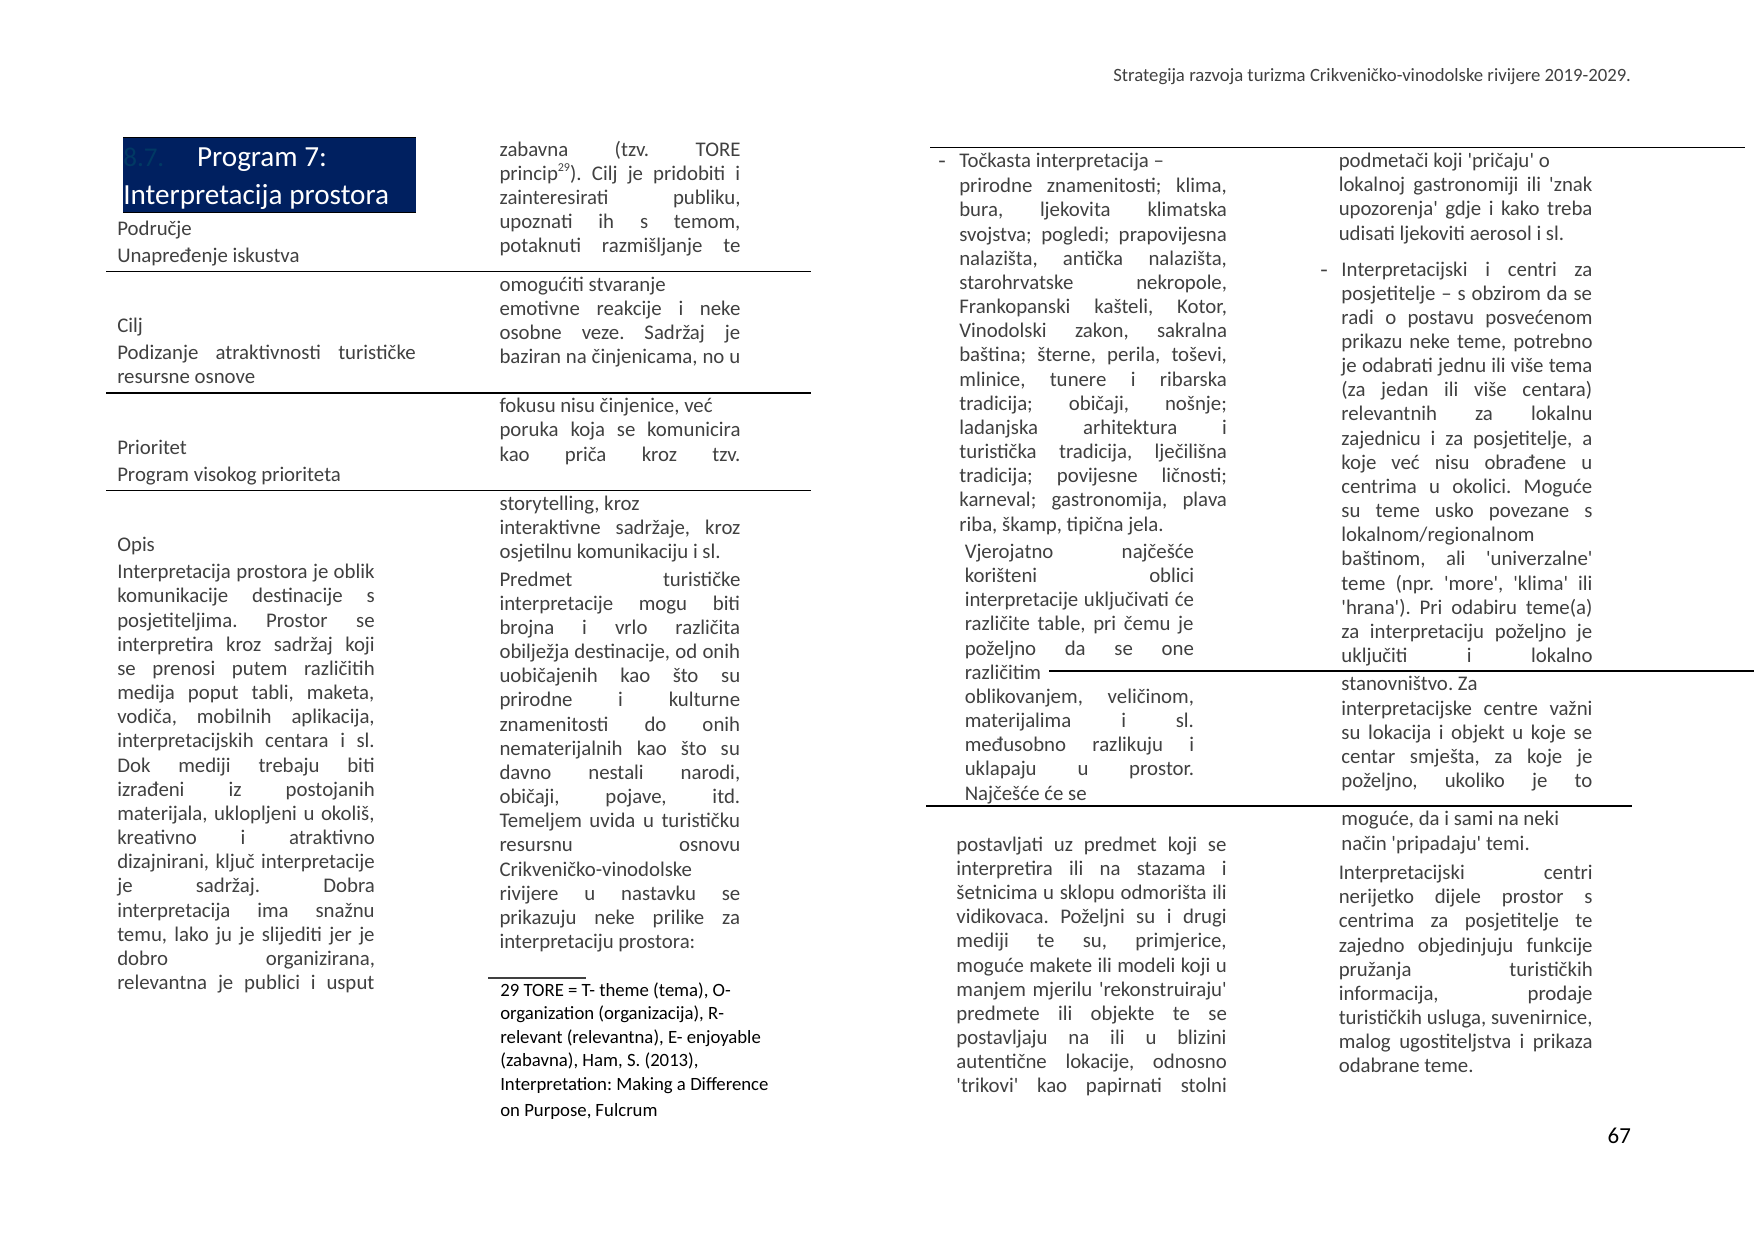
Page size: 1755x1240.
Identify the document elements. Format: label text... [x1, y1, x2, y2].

text Unapređenje iskustva [117, 243, 416, 267]
text postavljati uz predmet koji se interpretira ili na stazama i šetnicima u sklopu odmorišta ili vidikovaca. Poželjni su i drugi mediji te su, primjerice, moguće makete ili modeli koji u manjem mjerilu 'rekonstruiraju' predmete ili objekte te se postavljaju na ili u blizini autentične lokacije, odnosno 'trikovi' kao papirnati stolni [956, 832, 1227, 1098]
text Vjerojatno najčešće korišteni oblici interpretacije uključivati će različite table, pri čemu je poželjno da se one različitim oblikovanjem, veličinom, materijalima i sl. međusobno razlikuju i uklapaju u prostor. Najčešće će se [964, 539, 1194, 805]
text TORE = T- theme (tema), O- organization (organizacija), R- relevant (relevantna), E- enjoyable (zabavna), Ham, S. (2013), Interpretation: Making a Difference on Purpose, Fulcrum [500, 978, 781, 1121]
text Podizanje atraktivnosti turističke resursne osnove [117, 341, 416, 389]
list Točkasta interpretacija – prirodne znamenitosti; klima, bura, ljekovita klimatska svojstva; pogledi; prapovijesna nalazišta, antička nalazišta, starohrvatske nekropole, Frankopanski kašteli, Kotor, Vinodolski zakon, sakralna baština; šterne, perila, toševi, mlinice, tunere i ribarska tradicija; običaji, nošnje; ladanjska arhitektura i turistička tradicija, lječilišna tradicija; povijesne ličnosti; karneval; gastronomija, plava riba, škamp, tipična jela. [936, 148, 1227, 536]
list moguće, da i sami na neki način 'pripadaju' temi. [1318, 807, 1593, 855]
text Prioritet [117, 434, 416, 459]
text fokusu nisu činjenice, već poruka koja se komunicira kao priča kroz tzv. [499, 394, 740, 490]
list stanovništvo. Za interpretacijske centre važni su lokacija i objekt u koje se centar smješta, za koje je poželjno, ukoliko je to [1318, 672, 1593, 805]
text storytelling, kroz interaktivne sadržaje, kroz osjetilnu komunikaciju i sl. [499, 491, 740, 564]
text Područje [117, 215, 416, 240]
subtitle Program 7: Interpretacija prostora [123, 138, 416, 212]
text Predmet turističke interpretacije mogu biti brojna i vrlo različita obilježja destinacije, od onih uobičajenih kao što su prirodne i kulturne znamenitosti do onih nematerijalnih kao što su davno nestali narodi, običaji, pojave, itd. Temeljem uvida u turističku resursnu osnovu Crikveničko-vinodolske rivijere u nastavku se prikazuju neke prilike za interpretaciju prostora: [499, 567, 740, 954]
text omogućiti stvaranje emotivne reakcije i neke osobne veze. Sadržaj je baziran na činjenicama, no u [499, 272, 740, 392]
text Interpretacija prostora je oblik komunikacije destinacije s posjetiteljima. Prostor se interpretira kroz sadržaj koji se prenosi putem različitih medija poput tabli, maketa, vodiča, mobilnih aplikacija, interpretacijskih centara i sl. Dok mediji trebaju biti izrađeni iz postojanih materijala, uklopljeni u okoliš, kreativno i atraktivno dizajnirani, ključ interpretacije je sadržaj. Dobra interpretacija ima snažnu temu, lako ju je slijediti jer je dobro organizirana, relevantna je publici i usput [117, 560, 375, 995]
text zabavna (tzv. TORE princip). Cilj je pridobiti i zainteresirati publiku, upoznati ih s temom, potaknuti razmišljanje te [499, 137, 740, 271]
text Interpretacijski centri nerijetko dijele prostor s centrima za posjetitelje te zajedno objedinjuju funkcije pružanja turističkih informacija, prodaje turističkih usluga, suvenirnice, malog ugostiteljstva i prikaza odabrane teme. [1338, 861, 1593, 1078]
list Interpretacijski i centri za posjetitelje – s obzirom da se radi o postavu posvećenom prikazu neke teme, potrebno je odabrati jednu ili više tema (za jedan ili više centara) relevantnih za lokalnu zajednicu i za posjetitelje, a koje već nisu obrađene u centrima u okolici. Moguće su teme usko povezane s lokalnom/regionalnom baštinom, ali 'univerzalne' teme (npr. 'more', 'klima' ili 'hrana'). Pri odabiru teme(a) za interpretaciju poželjno je uključiti i lokalno [1318, 256, 1593, 670]
text Opis [117, 532, 416, 557]
text Program visokog prioriteta [117, 462, 416, 486]
text Cilj [117, 312, 416, 338]
text podmetači koji 'pričaju' o lokalnoj gastronomiji ili 'znak upozorenja' gdje i kako treba udisati ljekoviti aerosol i sl. [1338, 148, 1593, 245]
